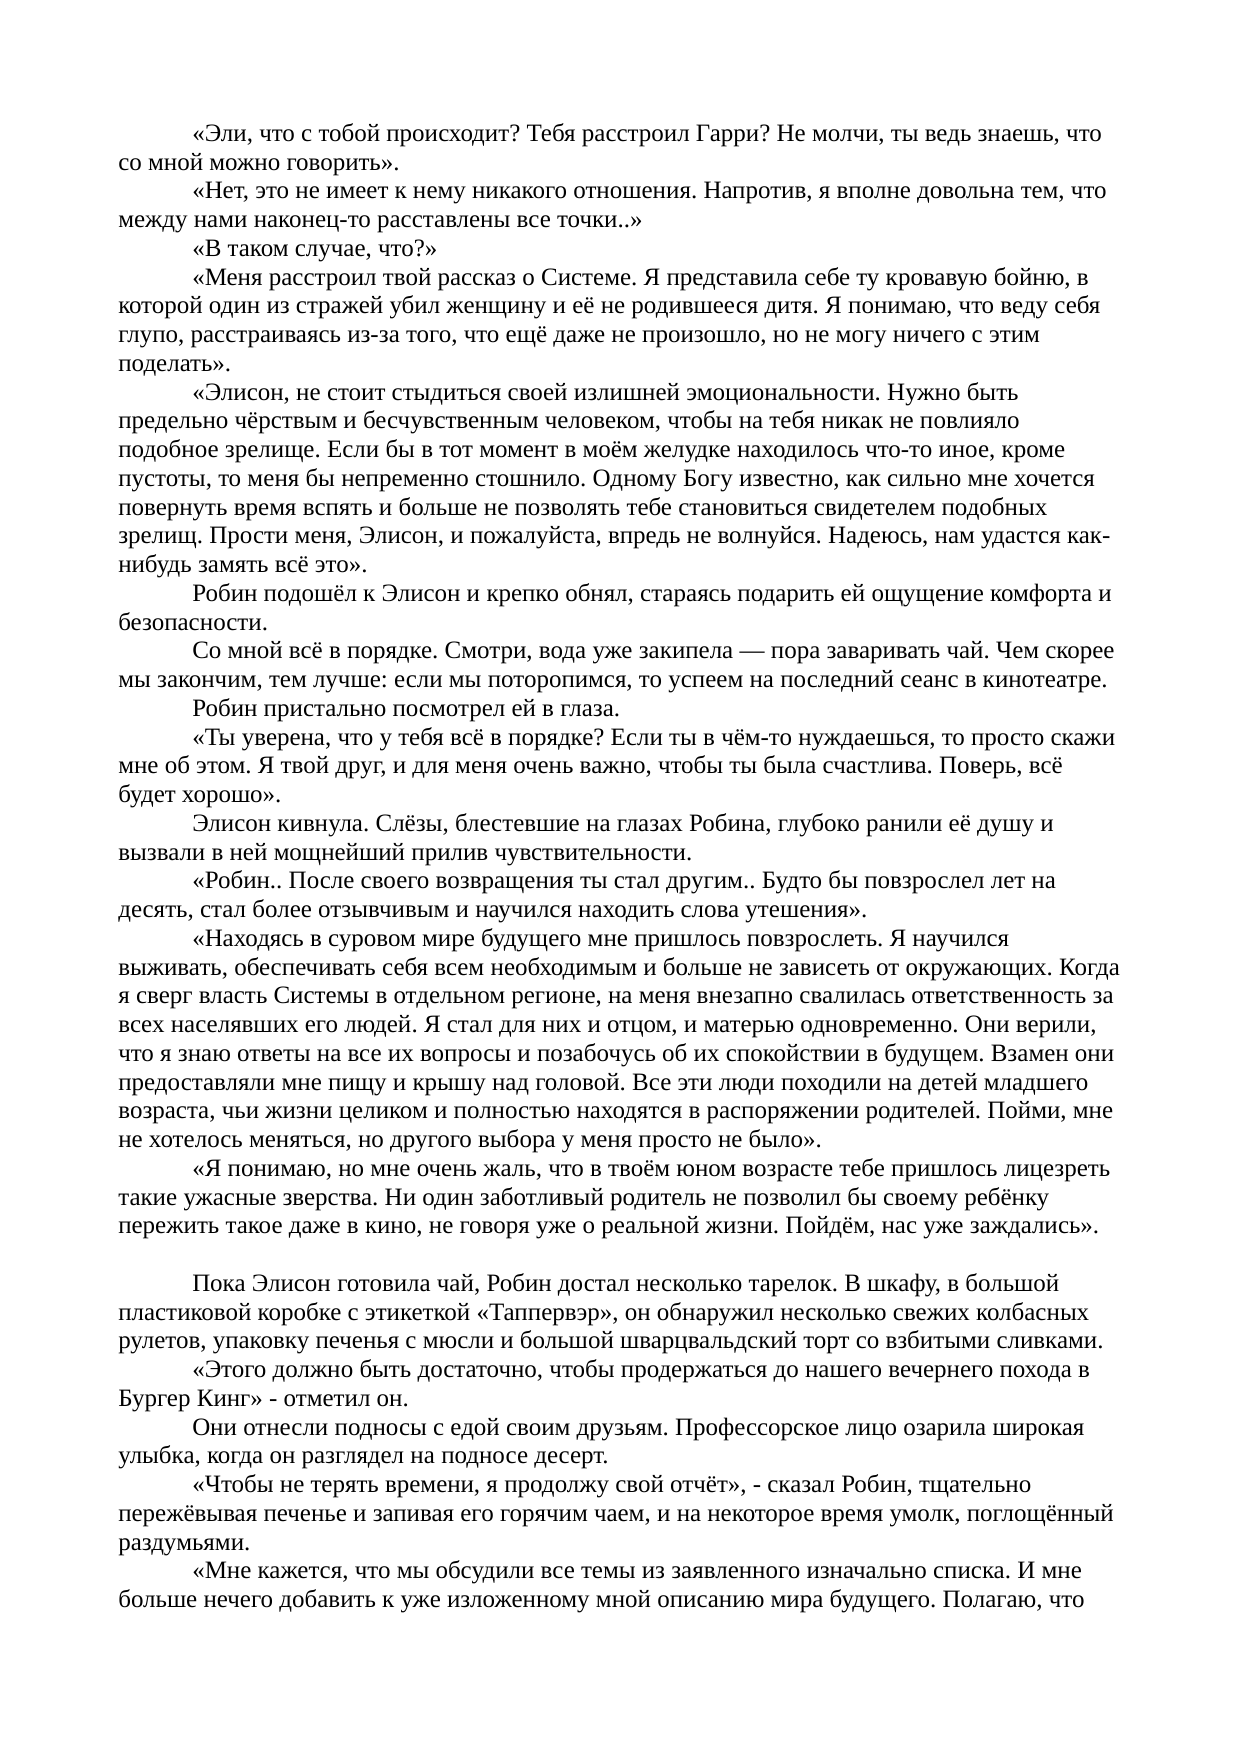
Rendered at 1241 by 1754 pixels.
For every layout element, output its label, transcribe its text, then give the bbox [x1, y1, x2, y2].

text «Меня расстроил твой рассказ о Системе. Я представила себе ту кровавую бойню, в которой один из стражей убил женщину и её не родившееся дитя. Я понимаю, что веду себя глупо, расстраиваясь из-за того, что ещё даже не произошло, но не могу ничего с этим поделать». [118, 262, 1122, 377]
text «Нет, это не имеет к нему никакого отношения. Напротив, я вполне довольна тем, что между нами наконец-то расставлены все точки..» [118, 176, 1122, 233]
text «Я понимаю, но мне очень жаль, что в твоём юном возрасте тебе пришлось лицезреть такие ужасные зверства. Ни один заботливый родитель не позволил бы своему ребёнку пережить такое даже в кино, не говоря уже о реальной жизни. Пойдём, нас уже заждались». [118, 1153, 1122, 1239]
text Они отнесли подносы с едой своим друзьям. Профессорское лицо озарила широкая улыбка, когда он разглядел на подносе десерт. [118, 1412, 1122, 1469]
text «Этого должно быть достаточно, чтобы продержаться до нашего вечернего похода в Бургер Кинг» - отметил он. [118, 1354, 1122, 1412]
text «Мне кажется, что мы обсудили все темы из заявленного изначально списка. И мне больше нечего добавить к уже изложенному мной описанию мира будущего. Полагаю, что [118, 1556, 1122, 1613]
text Со мной всё в порядке. Смотри, вода уже закипела — пора заваривать чай. Чем скорее мы закончим, тем лучше: если мы поторопимся, то успеем на последний сеанс в кинотеатре. [118, 636, 1122, 693]
text «В таком случае, что?» [118, 233, 1122, 262]
text «Находясь в суровом мире будущего мне пришлось повзрослеть. Я научился выживать, обеспечивать себя всем необходимым и больше не зависеть от окружающих. Когда я сверг власть Системы в отдельном регионе, на меня внезапно свалилась ответственность за всех населявших его людей. Я стал для них и отцом, и матерью одновременно. Они верили, что я знаю ответы на все их вопросы и позабочусь об их спокойствии в будущем. Взамен они предоставляли мне пищу и крышу над головой. Все эти люди походили на детей младшего возраста, чьи жизни целиком и полностью находятся в распоряжении родителей. Пойми, мне не хотелось меняться, но другого выбора у меня просто не было». [118, 923, 1122, 1153]
text Пока Элисон готовила чай, Робин достал несколько тарелок. В шкафу, в большой пластиковой коробке с этикеткой «Таппервэр», он обнаружил несколько свежих колбасных рулетов, упаковку печенья с мюсли и большой шварцвальдский торт со взбитыми сливками. [118, 1268, 1122, 1354]
text «Чтобы не терять времени, я продолжу свой отчёт», - сказал Робин, тщательно пережёвывая печенье и запивая его горячим чаем, и на некоторое время умолк, поглощённый раздумьями. [118, 1469, 1122, 1556]
text Робин подошёл к Элисон и крепко обнял, стараясь подарить ей ощущение комфорта и безопасности. [118, 578, 1122, 636]
text Робин пристально посмотрел ей в глаза. [118, 693, 1122, 722]
text «Робин.. После своего возвращения ты стал другим.. Будто бы повзрослел лет на десять, стал более отзывчивым и научился находить слова утешения». [118, 866, 1122, 923]
text «Эли, что с тобой происходит? Тебя расстроил Гарри? Не молчи, ты ведь знаешь, что со мной можно говорить». [118, 118, 1122, 176]
text Элисон кивнула. Слёзы, блестевшие на глазах Робина, глубоко ранили её душу и вызвали в ней мощнейший прилив чувствительности. [118, 808, 1122, 866]
text «Элисон, не стоит стыдиться своей излишней эмоциональности. Нужно быть предельно чёрствым и бесчувственным человеком, чтобы на тебя никак не повлияло подобное зрелище. Если бы в тот момент в моём желудке находилось что-то иное, кроме пустоты, то меня бы непременно стошнило. Одному Богу известно, как сильно мне хочется повернуть время вспять и больше не позволять тебе становиться свидетелем подобных зрелищ. Прости меня, Элисон, и пожалуйста, впредь не волнуйся. Надеюсь, нам удастся как-нибудь замять всё это». [118, 377, 1122, 578]
text «Ты уверена, что у тебя всё в порядке? Если ты в чём-то нуждаешься, то просто скажи мне об этом. Я твой друг, и для меня очень важно, чтобы ты была счастлива. Поверь, всё будет хорошо». [118, 722, 1122, 808]
